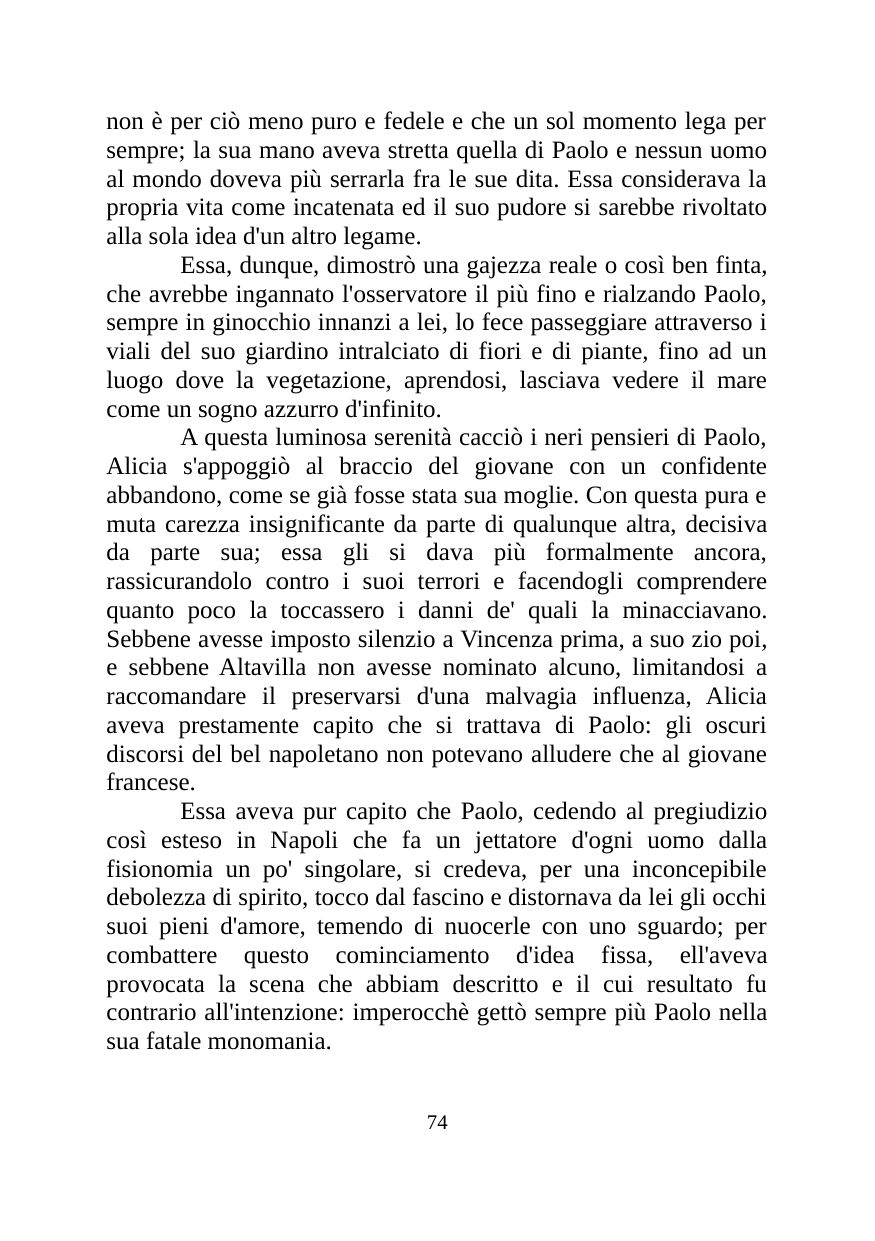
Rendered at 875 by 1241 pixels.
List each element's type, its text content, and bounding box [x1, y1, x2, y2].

text A questa luminosa serenità cacciò i neri pensieri di Paolo, Alicia s'appoggiò al braccio del giovane con un confidente abbandono, come se già fosse stata sua moglie. Con questa pura e muta carezza insignificante da parte di qualunque altra, decisiva da parte sua; essa gli si dava più formalmente ancora, rassicurandolo contro i suoi terrori e facendogli comprendere quanto poco la toccassero i danni de' quali la minacciavano. Sebbene avesse imposto silenzio a Vincenza prima, a suo zio poi, e sebbene Altavilla non avesse nominato alcuno, limitandosi a raccomandare il preservarsi d'una malvagia influenza, Alicia aveva prestamente capito che si trattava di Paolo: gli oscuri discorsi del bel napoletano non potevano alludere che al giovane francese. [106, 422, 768, 796]
text Essa aveva pur capito che Paolo, cedendo al pregiudizio così esteso in Napoli che fa un jettatore d'ogni uomo dalla fisionomia un po' singolare, si credeva, per una inconcepibile debolezza di spirito, tocco dal fascino e distornava da lei gli occhi suoi pieni d'amore, temendo di nuocerle con uno sguardo; per combattere questo cominciamento d'idea fissa, ell'aveva provocata la scena che abbiam descritto e il cui resultato fu contrario all'intenzione: imperocchè gettò sempre più Paolo nella sua fatale monomania. [106, 796, 768, 1055]
text Essa, dunque, dimostrò una gajezza reale o così ben finta, che avrebbe ingannato l'osservatore il più fino e rialzando Paolo, sempre in ginocchio innanzi a lei, lo fece passeggiare attraverso i viali del suo giardino intralciato di fiori e di piante, fino ad un luogo dove la vegetazione, aprendosi, lasciava vedere il mare come un sogno azzurro d'infinito. [106, 250, 768, 422]
text non è per ciò meno puro e fedele e che un sol momento lega per sempre; la sua mano aveva stretta quella di Paolo e nessun uomo al mondo doveva più serrarla fra le sue dita. Essa considerava la propria vita come incatenata ed il suo pudore si sarebbe rivoltato alla sola idea d'un altro legame. [106, 106, 768, 250]
